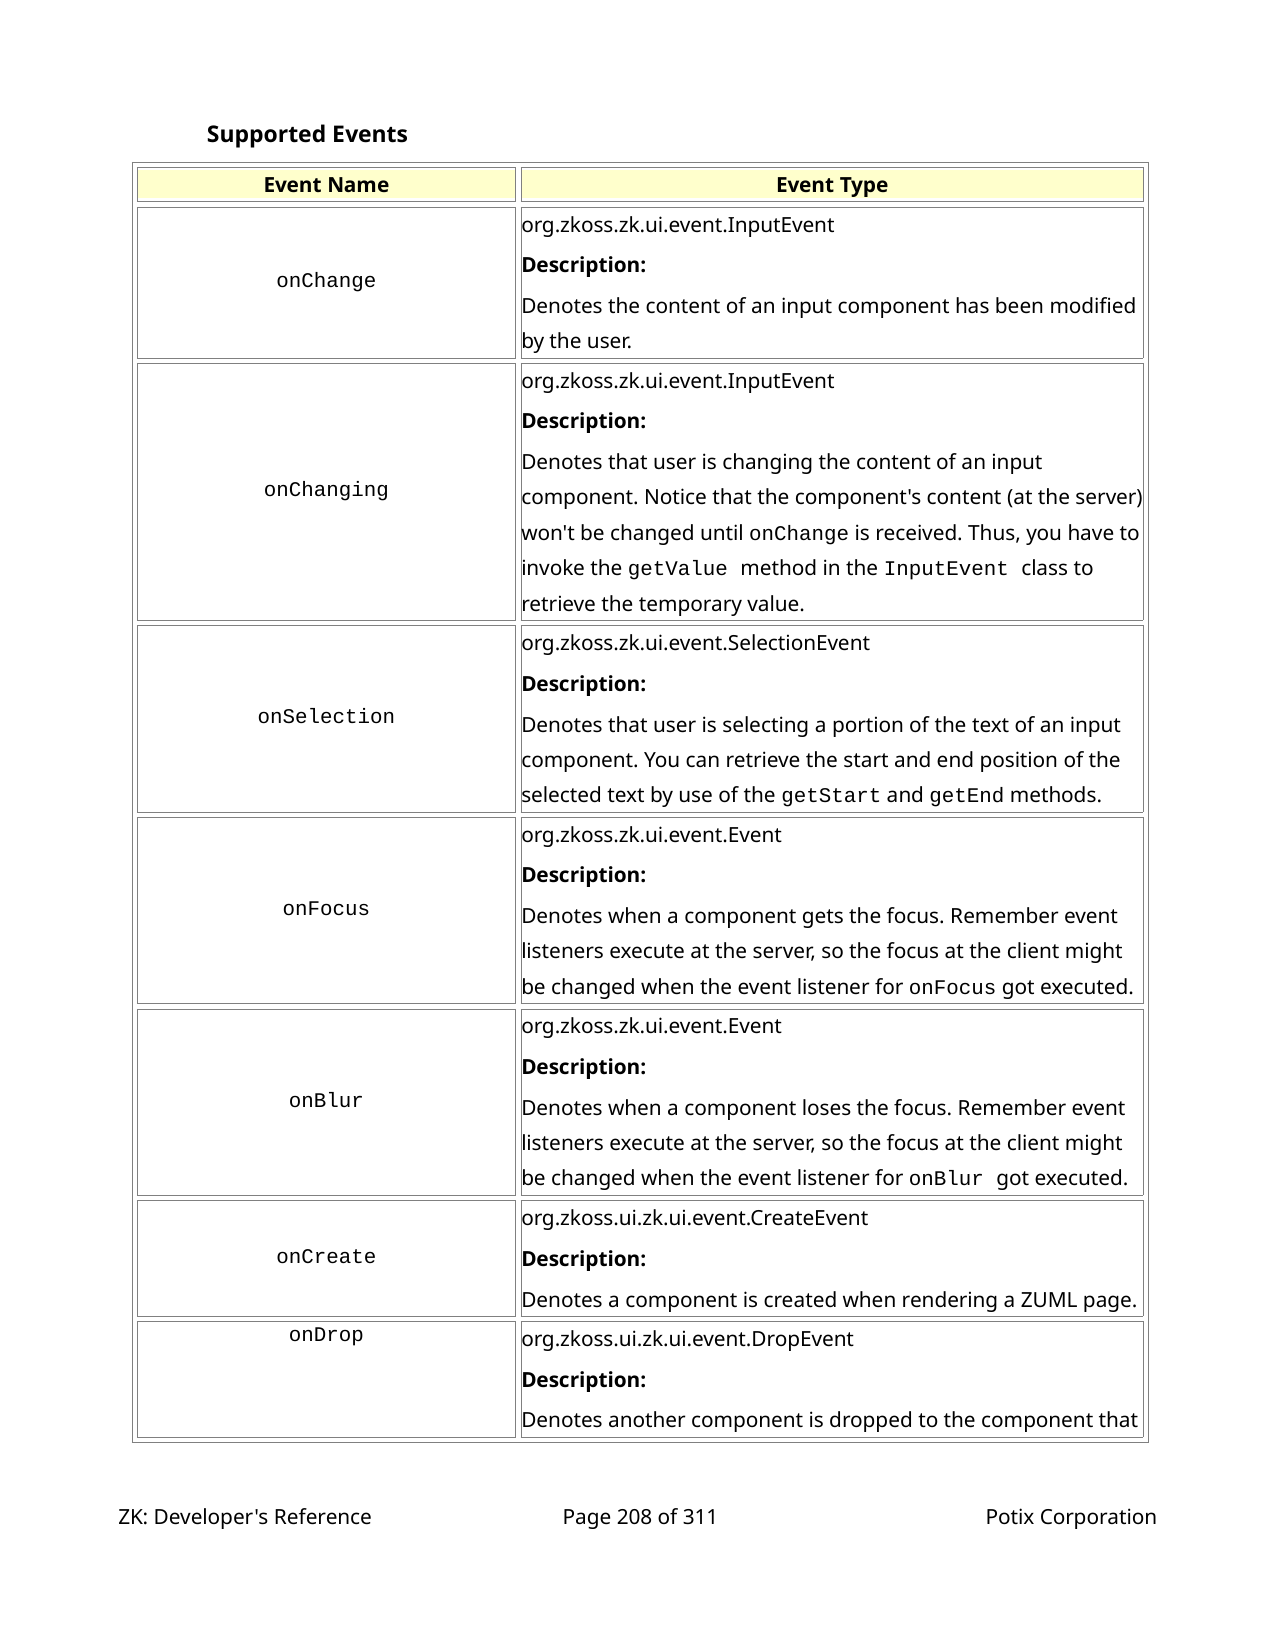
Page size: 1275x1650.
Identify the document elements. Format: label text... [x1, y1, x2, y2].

table_cell onChange [134, 201, 518, 357]
table_cell onFocus [134, 812, 518, 1003]
table_cell org.zkoss.ui.zk.ui.event.DropEvent Description: Denotes another component is dropped to the component that [518, 1316, 1146, 1437]
table_cell org.zkoss.zk.ui.event.Event Description: Denotes when a component loses the focus. Remember event listeners execute at the server, so the focus at the client might be changed when the event listener for onBlur got executed. [518, 1003, 1146, 1195]
table_cell onChanging [134, 358, 518, 620]
table_cell org.zkoss.zk.ui.event.InputEvent Description: Denotes that user is changing the content of an input component. Notice that the component's content (at the server) won't be changed until onChange is received. Thus, you have to invoke the getValue method in the InputEvent class to retrieve the temporary value. [518, 358, 1146, 620]
table_cell onSelection [134, 620, 518, 812]
table_cell onDrop [134, 1316, 518, 1437]
table_cell org.zkoss.zk.ui.event.Event Description: Denotes when a component gets the focus. Remember event listeners execute at the server, so the focus at the client might be changed when the event listener for onFocus got executed. [518, 812, 1146, 1003]
subtitle Supported Events [207, 118, 1157, 149]
table_header Event Type [518, 163, 1146, 201]
table_cell onCreate [134, 1195, 518, 1316]
table_header Event Name [134, 163, 518, 201]
table_cell onBlur [134, 1003, 518, 1195]
table_cell org.zkoss.zk.ui.event.SelectionEvent Description: Denotes that user is selecting a portion of the text of an input component. You can retrieve the start and end position of the selected text by use of the getStart and getEnd methods. [518, 620, 1146, 812]
table_cell org.zkoss.ui.zk.ui.event.CreateEvent Description: Denotes a component is created when rendering a ZUML page. [518, 1195, 1146, 1316]
table_cell org.zkoss.zk.ui.event.InputEvent Description: Denotes the content of an input component has been modified by the user. [518, 201, 1146, 357]
